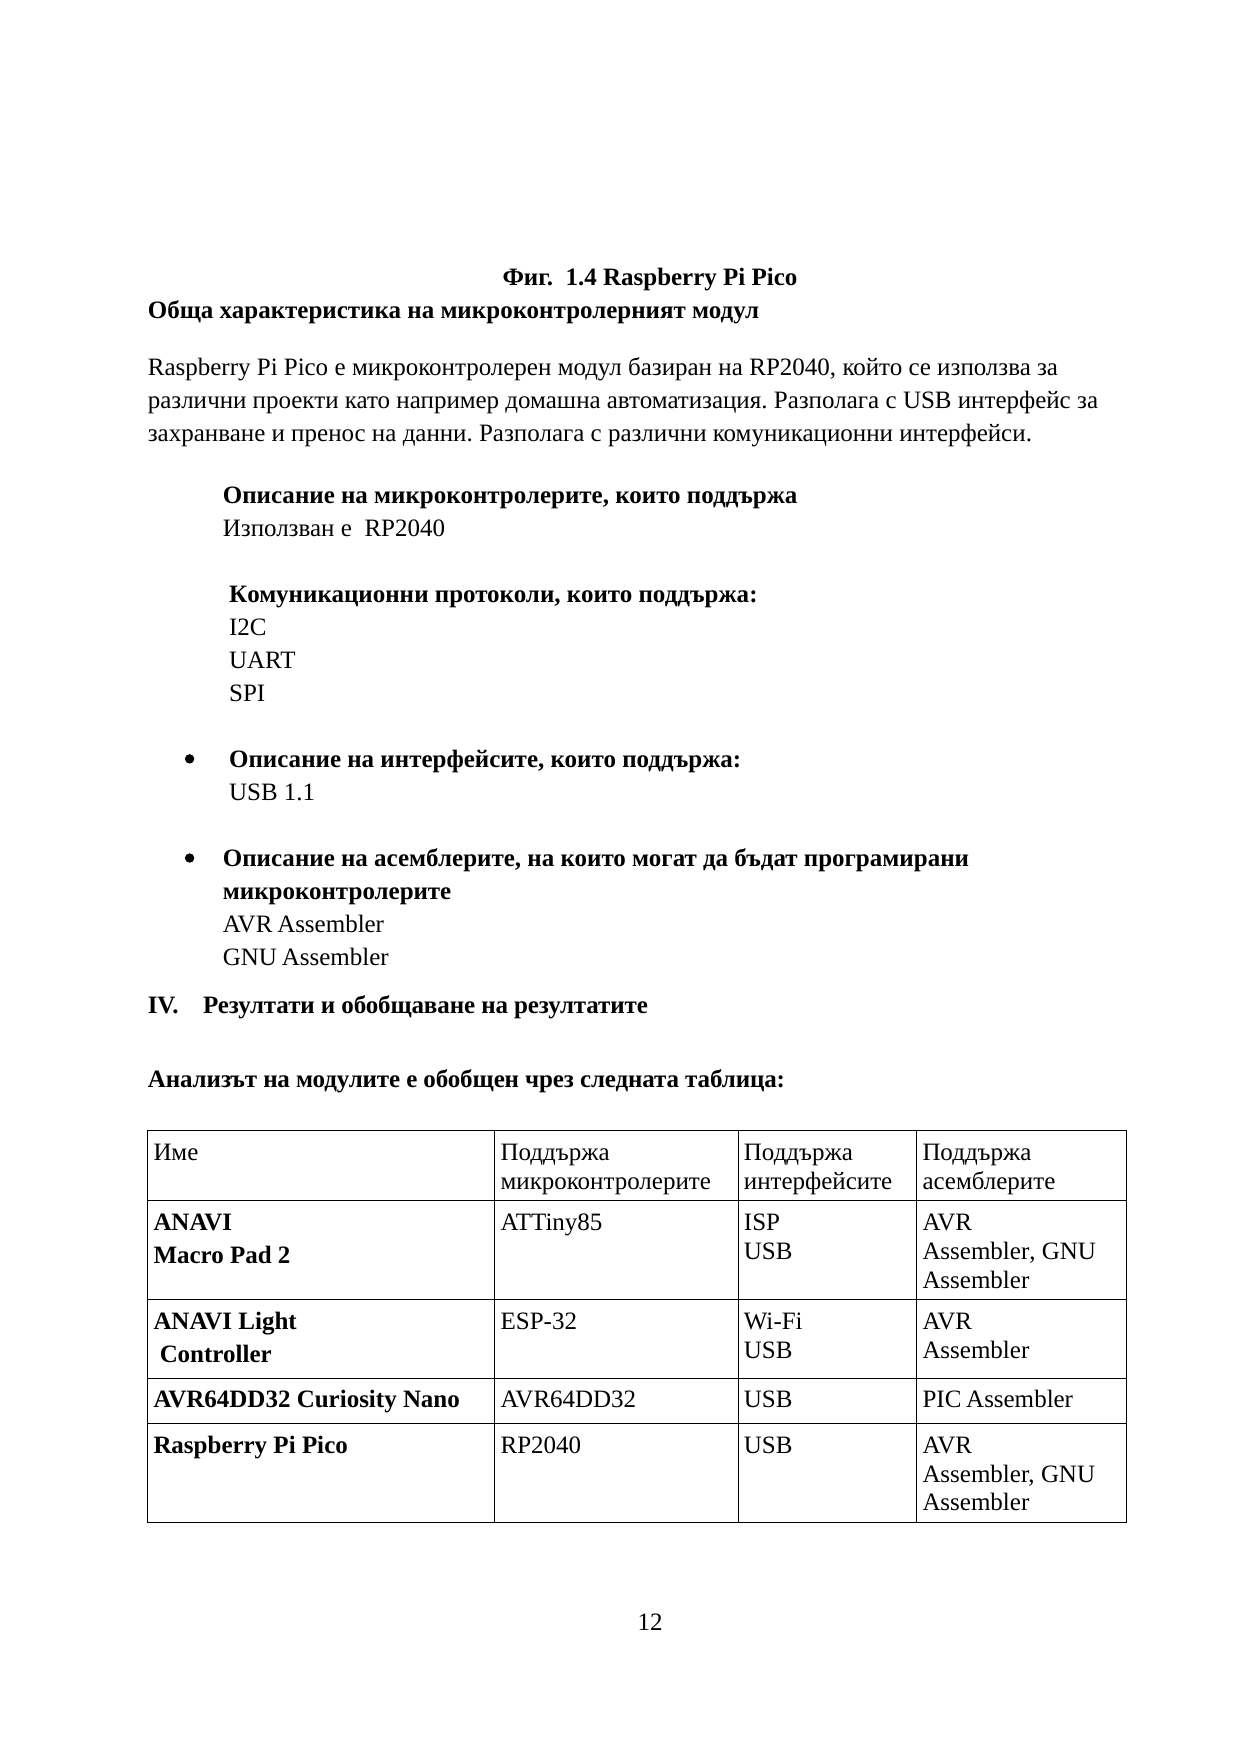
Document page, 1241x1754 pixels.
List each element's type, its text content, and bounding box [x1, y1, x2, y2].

text GNU Assembler [223, 942, 1152, 971]
table_header Име [148, 1131, 494, 1200]
text I2C [229, 612, 1152, 641]
table_cell AVR64DD32 [495, 1379, 738, 1423]
text Използван е RP2040 [148, 513, 1152, 542]
list Описание на микроконтролерите, които поддържа [185, 480, 1152, 509]
table_header Поддържа асемблерите [917, 1131, 1126, 1200]
list Описание на интерфейсите, които поддържа: [185, 744, 1152, 773]
subtitle IV. Резултати и обобщаване на резултатите [148, 990, 1152, 1019]
table_cell RP2040 [495, 1424, 738, 1522]
text USB 1.1 [148, 777, 1152, 806]
table_cell USB [739, 1379, 916, 1423]
table_cell Raspberry Pi Pico [148, 1424, 494, 1522]
table_cell ESP-32 [495, 1300, 738, 1378]
text Анализът на модулите е обобщен чрез следната таблица: [148, 1064, 1152, 1093]
text AVR Assembler [223, 909, 1152, 938]
table_header Поддържа интерфейсите [739, 1131, 916, 1200]
table_cell PIC Assembler [917, 1379, 1126, 1423]
list Описание на асемблерите, на които могат да бъдат програмирани микроконтролерите [185, 843, 1152, 905]
text Фиг. 1.4 Raspberry Pi Pico [148, 262, 1152, 291]
table_cell ISP USB [739, 1201, 916, 1299]
table_cell USB [739, 1424, 916, 1522]
table_cell AVR Assembler, GNU Assembler [917, 1424, 1126, 1522]
text UART [229, 645, 1152, 674]
text Комуникационни протоколи, които поддържа: [229, 579, 1152, 608]
table_cell Wi-Fi USB [739, 1300, 916, 1378]
table_cell AVR64DD32 Curiosity Nano [148, 1379, 494, 1423]
table_cell ANAVI Light Controller [148, 1300, 494, 1378]
table_cell ATTiny85 [495, 1201, 738, 1299]
text SPI [229, 678, 1152, 707]
table_cell AVR Assembler [917, 1300, 1126, 1378]
table_header Поддържа микроконтролерите [495, 1131, 738, 1200]
table_cell AVR Assembler, GNU Assembler [917, 1201, 1126, 1299]
table_cell ANAVI Macro Pad 2 [148, 1201, 494, 1299]
text Обща характеристика на микроконтролерният модул [148, 295, 1152, 324]
text Raspberry Pi Pico e микроконтролерен модул базиран на RP2040, който се използва за различни проекти като например домашна автоматизация. Разполага с USB интерфейс за захранване и пренос на данни. Разполага с различни комуникационни интерфейси. [148, 352, 1152, 447]
